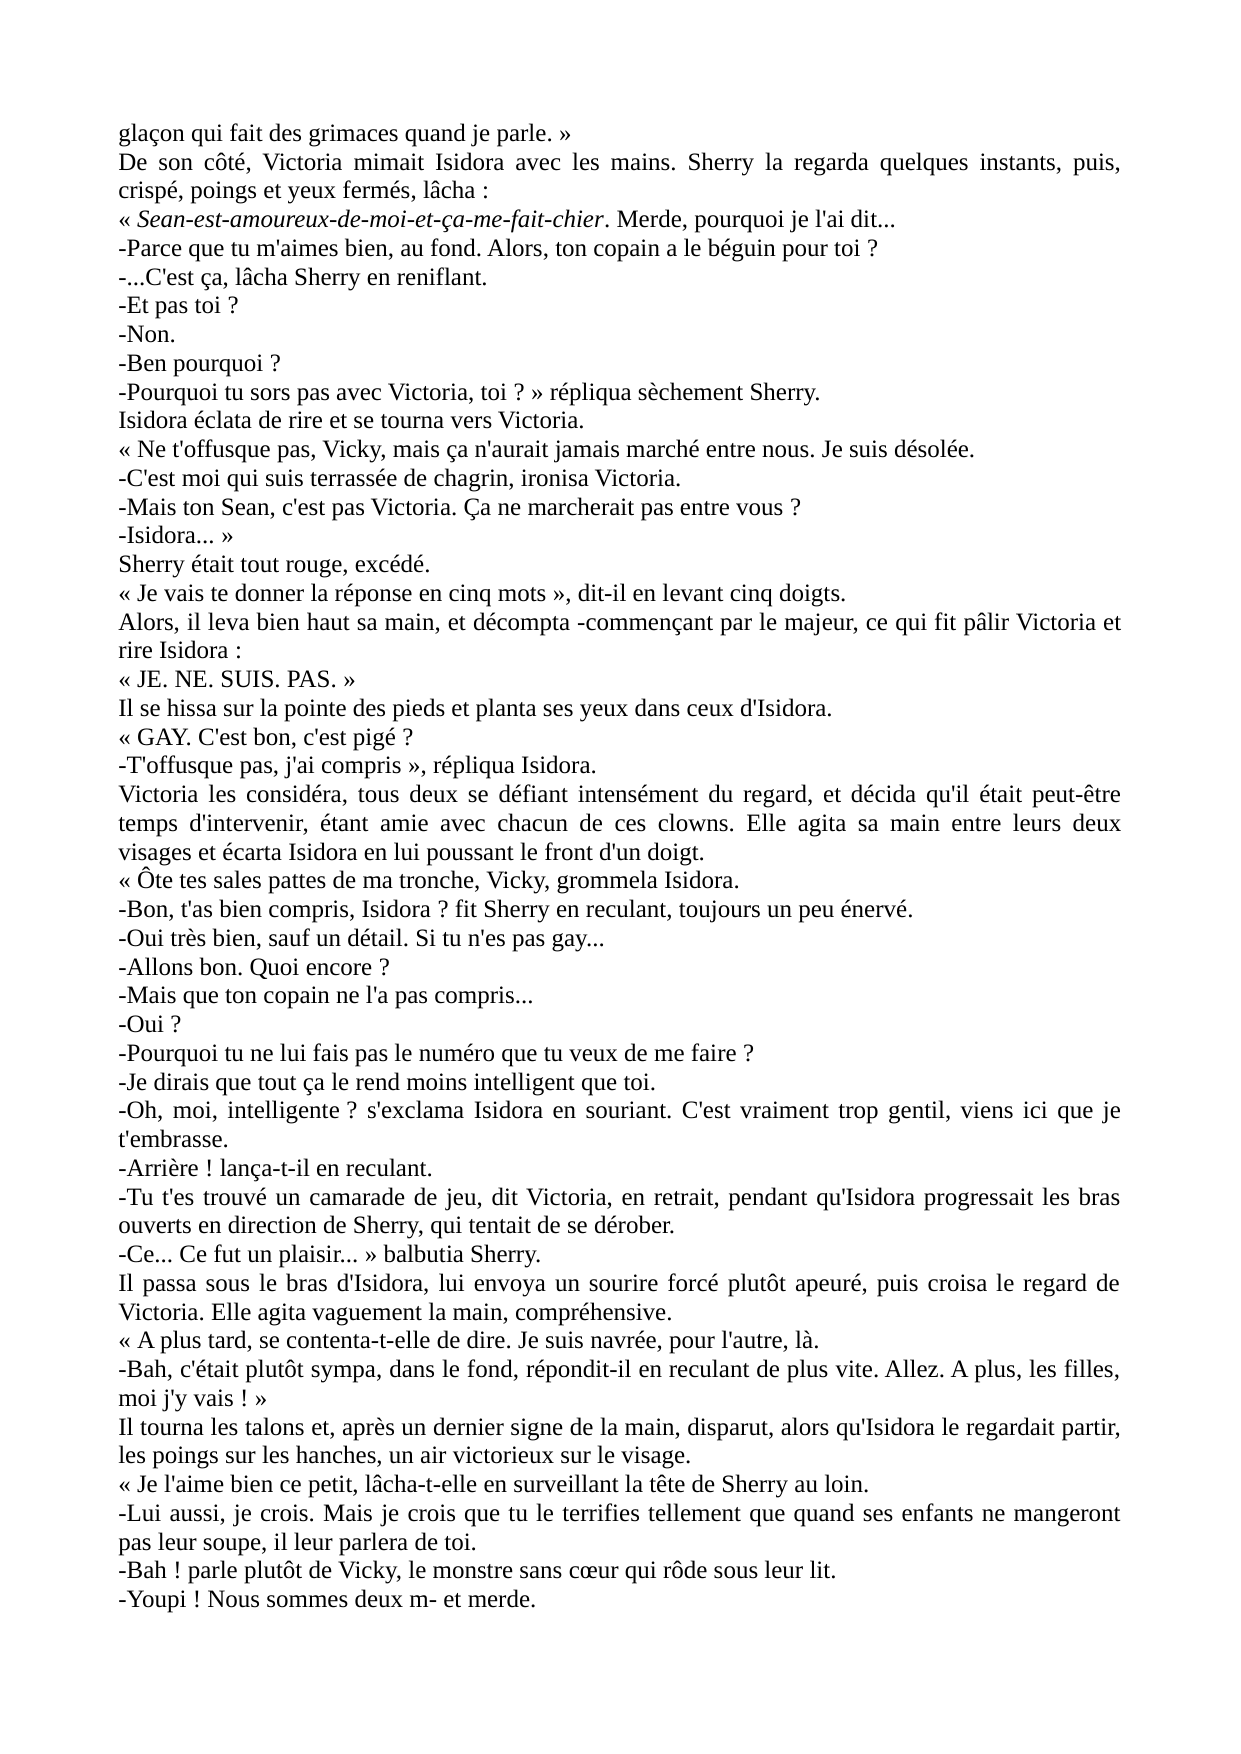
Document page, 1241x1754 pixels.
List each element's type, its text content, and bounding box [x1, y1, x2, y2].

text -Mais que ton copain ne l'a pas compris... [118, 981, 1122, 1009]
text « Sean-est-amoureux-de-moi-et-ça-me-fait-chier. Merde, pourquoi je l'ai dit... [118, 204, 1122, 233]
text -Ben pourquoi ? [118, 348, 1122, 377]
text -Mais ton Sean, c'est pas Victoria. Ça ne marcherait pas entre vous ? [118, 492, 1122, 521]
text -Allons bon. Quoi encore ? [118, 952, 1122, 981]
text -C'est moi qui suis terrassée de chagrin, ironisa Victoria. [118, 463, 1122, 492]
text -Oh, moi, intelligente ? s'exclama Isidora en souriant. C'est vraiment trop gentil, viens ici que je t'embrasse. [118, 1096, 1122, 1153]
text « A plus tard, se contenta-t-elle de dire. Je suis navrée, pour l'autre, là. [118, 1326, 1122, 1354]
text -Pourquoi tu ne lui fais pas le numéro que tu veux de me faire ? [118, 1038, 1122, 1067]
text -Pourquoi tu sors pas avec Victoria, toi ? » répliqua sèchement Sherry. [118, 377, 1122, 406]
text Victoria les considéra, tous deux se défiant intensément du regard, et décida qu'il était peut-être temps d'intervenir, étant amie avec chacun de ces clowns. Elle agita sa main entre leurs deux visages et écarta Isidora en lui poussant le front d'un doigt. [118, 779, 1122, 866]
text Sherry était tout rouge, excédé. [118, 549, 1122, 578]
text Il tourna les talons et, après un dernier signe de la main, disparut, alors qu'Isidora le regardait partir, les poings sur les hanches, un air victorieux sur le visage. [118, 1412, 1122, 1469]
text -Arrière ! lança-t-il en reculant. [118, 1153, 1122, 1182]
text -Bah, c'était plutôt sympa, dans le fond, répondit-il en reculant de plus vite. Allez. A plus, les filles, moi j'y vais ! » [118, 1354, 1122, 1412]
text -Youpi ! Nous sommes deux m- et merde. [118, 1584, 1122, 1613]
text -Oui ? [118, 1009, 1122, 1038]
text Isidora éclata de rire et se tourna vers Victoria. [118, 406, 1122, 434]
text -Oui très bien, sauf un détail. Si tu n'es pas gay... [118, 923, 1122, 952]
text -Je dirais que tout ça le rend moins intelligent que toi. [118, 1067, 1122, 1096]
text « Ôte tes sales pattes de ma tronche, Vicky, grommela Isidora. [118, 866, 1122, 894]
text -...C'est ça, lâcha Sherry en reniflant. [118, 262, 1122, 291]
text « Je vais te donner la réponse en cinq mots », dit-il en levant cinq doigts. [118, 578, 1122, 607]
text -Et pas toi ? [118, 291, 1122, 319]
text -Parce que tu m'aimes bien, au fond. Alors, ton copain a le béguin pour toi ? [118, 233, 1122, 262]
text glaçon qui fait des grimaces quand je parle. » [118, 118, 1122, 147]
text De son côté, Victoria mimait Isidora avec les mains. Sherry la regarda quelques instants, puis, crispé, poings et yeux fermés, lâcha : [118, 147, 1122, 204]
text -Lui aussi, je crois. Mais je crois que tu le terrifies tellement que quand ses enfants ne mangeront pas leur soupe, il leur parlera de toi. [118, 1498, 1122, 1556]
text « GAY. C'est bon, c'est pigé ? [118, 722, 1122, 751]
text -Isidora... » [118, 521, 1122, 549]
text -T'offusque pas, j'ai compris », répliqua Isidora. [118, 751, 1122, 779]
text « Ne t'offusque pas, Vicky, mais ça n'aurait jamais marché entre nous. Je suis désolée. [118, 434, 1122, 463]
text -Ce... Ce fut un plaisir... » balbutia Sherry. [118, 1239, 1122, 1268]
text « JE. NE. SUIS. PAS. » [118, 664, 1122, 693]
text Il passa sous le bras d'Isidora, lui envoya un sourire forcé plutôt apeuré, puis croisa le regard de Victoria. Elle agita vaguement la main, compréhensive. [118, 1268, 1122, 1326]
text -Tu t'es trouvé un camarade de jeu, dit Victoria, en retrait, pendant qu'Isidora progressait les bras ouverts en direction de Sherry, qui tentait de se dérober. [118, 1182, 1122, 1239]
text -Bon, t'as bien compris, Isidora ? fit Sherry en reculant, toujours un peu énervé. [118, 894, 1122, 923]
text « Je l'aime bien ce petit, lâcha-t-elle en surveillant la tête de Sherry au loin. [118, 1469, 1122, 1498]
text Alors, il leva bien haut sa main, et décompta -commençant par le majeur, ce qui fit pâlir Victoria et rire Isidora : [118, 607, 1122, 664]
text -Non. [118, 319, 1122, 348]
text -Bah ! parle plutôt de Vicky, le monstre sans cœur qui rôde sous leur lit. [118, 1556, 1122, 1584]
text Il se hissa sur la pointe des pieds et planta ses yeux dans ceux d'Isidora. [118, 693, 1122, 722]
